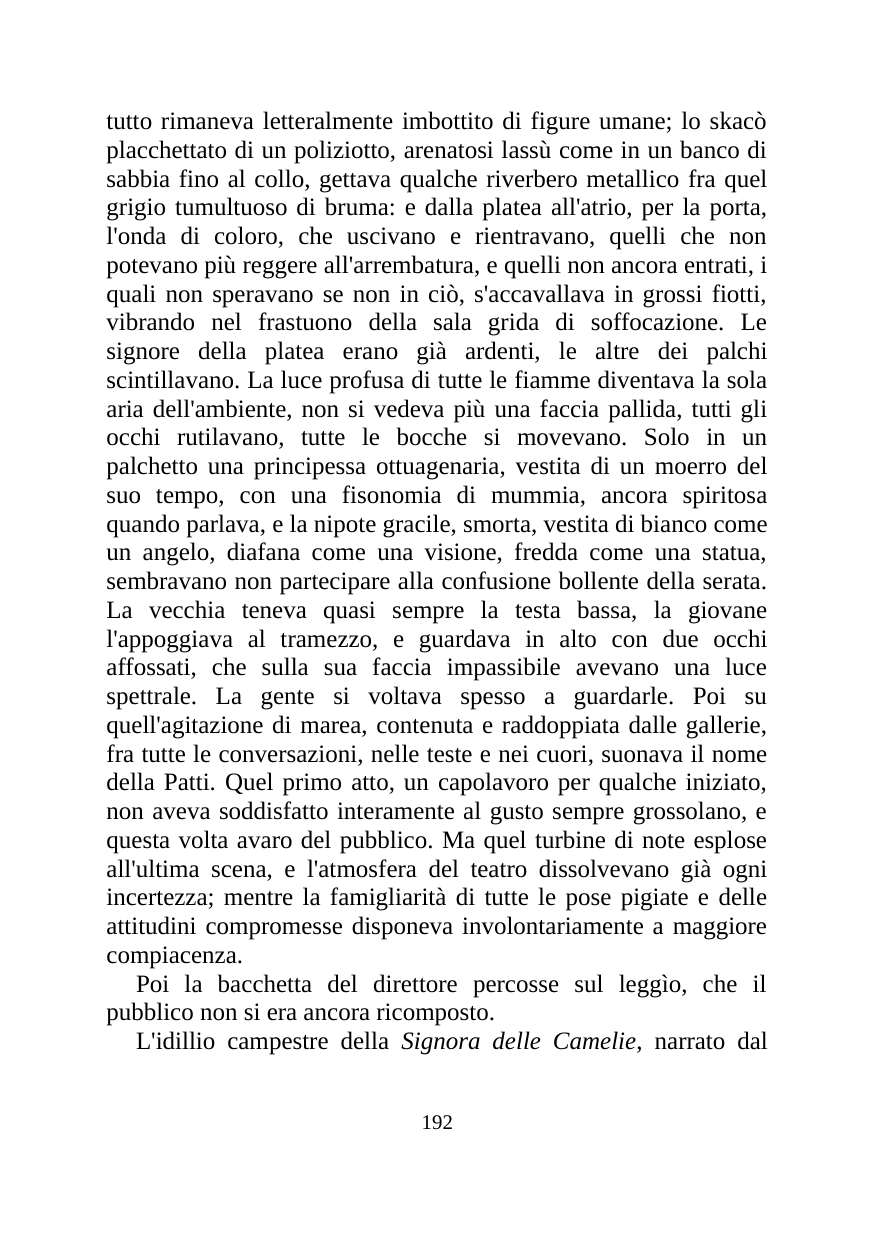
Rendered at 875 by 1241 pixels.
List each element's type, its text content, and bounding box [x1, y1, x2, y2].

text tutto rimaneva letteralmente imbottito di figure umane; lo skacò placchettato di un poliziotto, arenatosi lassù come in un banco di sabbia fino al collo, gettava qualche riverbero metallico fra quel grigio tumultuoso di bruma: e dalla platea all'atrio, per la porta, l'onda di coloro, che uscivano e rientravano, quelli che non potevano più reggere all'arrembatura, e quelli non ancora entrati, i quali non speravano se non in ciò, s'accavallava in grossi fiotti, vibrando nel frastuono della sala grida di soffocazione. Le signore della platea erano già ardenti, le altre dei palchi scintillavano. La luce profusa di tutte le fiamme diventava la sola aria dell'ambiente, non si vedeva più una faccia pallida, tutti gli occhi rutilavano, tutte le bocche si movevano. Solo in un palchetto una principessa ottuagenaria, vestita di un moerro del suo tempo, con una fisonomia di mummia, ancora spiritosa quando parlava, e la nipote gracile, smorta, vestita di bianco come un angelo, diafana come una visione, fredda come una statua, sembravano non partecipare alla confusione bollente della serata. La vecchia teneva quasi sempre la testa bassa, la giovane l'appoggiava al tramezzo, e guardava in alto con due occhi affossati, che sulla sua faccia impassibile avevano una luce spettrale. La gente si voltava spesso a guardarle. Poi su quell'agitazione di marea, contenuta e raddoppiata dalle gallerie, fra tutte le conversazioni, nelle teste e nei cuori, suonava il nome della Patti. Quel primo atto, un capolavoro per qualche iniziato, non aveva soddisfatto interamente al gusto sempre grossolano, e questa volta avaro del pubblico. Ma quel turbine di note esplose all'ultima scena, e l'atmosfera del teatro dissolvevano già ogni incertezza; mentre la famigliarità di tutte le pose pigiate e delle attitudini compromesse disponeva involontariamente a maggiore compiacenza. [106, 106, 768, 969]
text L'idillio campestre della Signora delle Camelie, narrato dal [106, 1026, 768, 1055]
text Poi la bacchetta del direttore percosse sul leggìo, che il pubblico non si era ancora ricomposto. [106, 969, 768, 1026]
